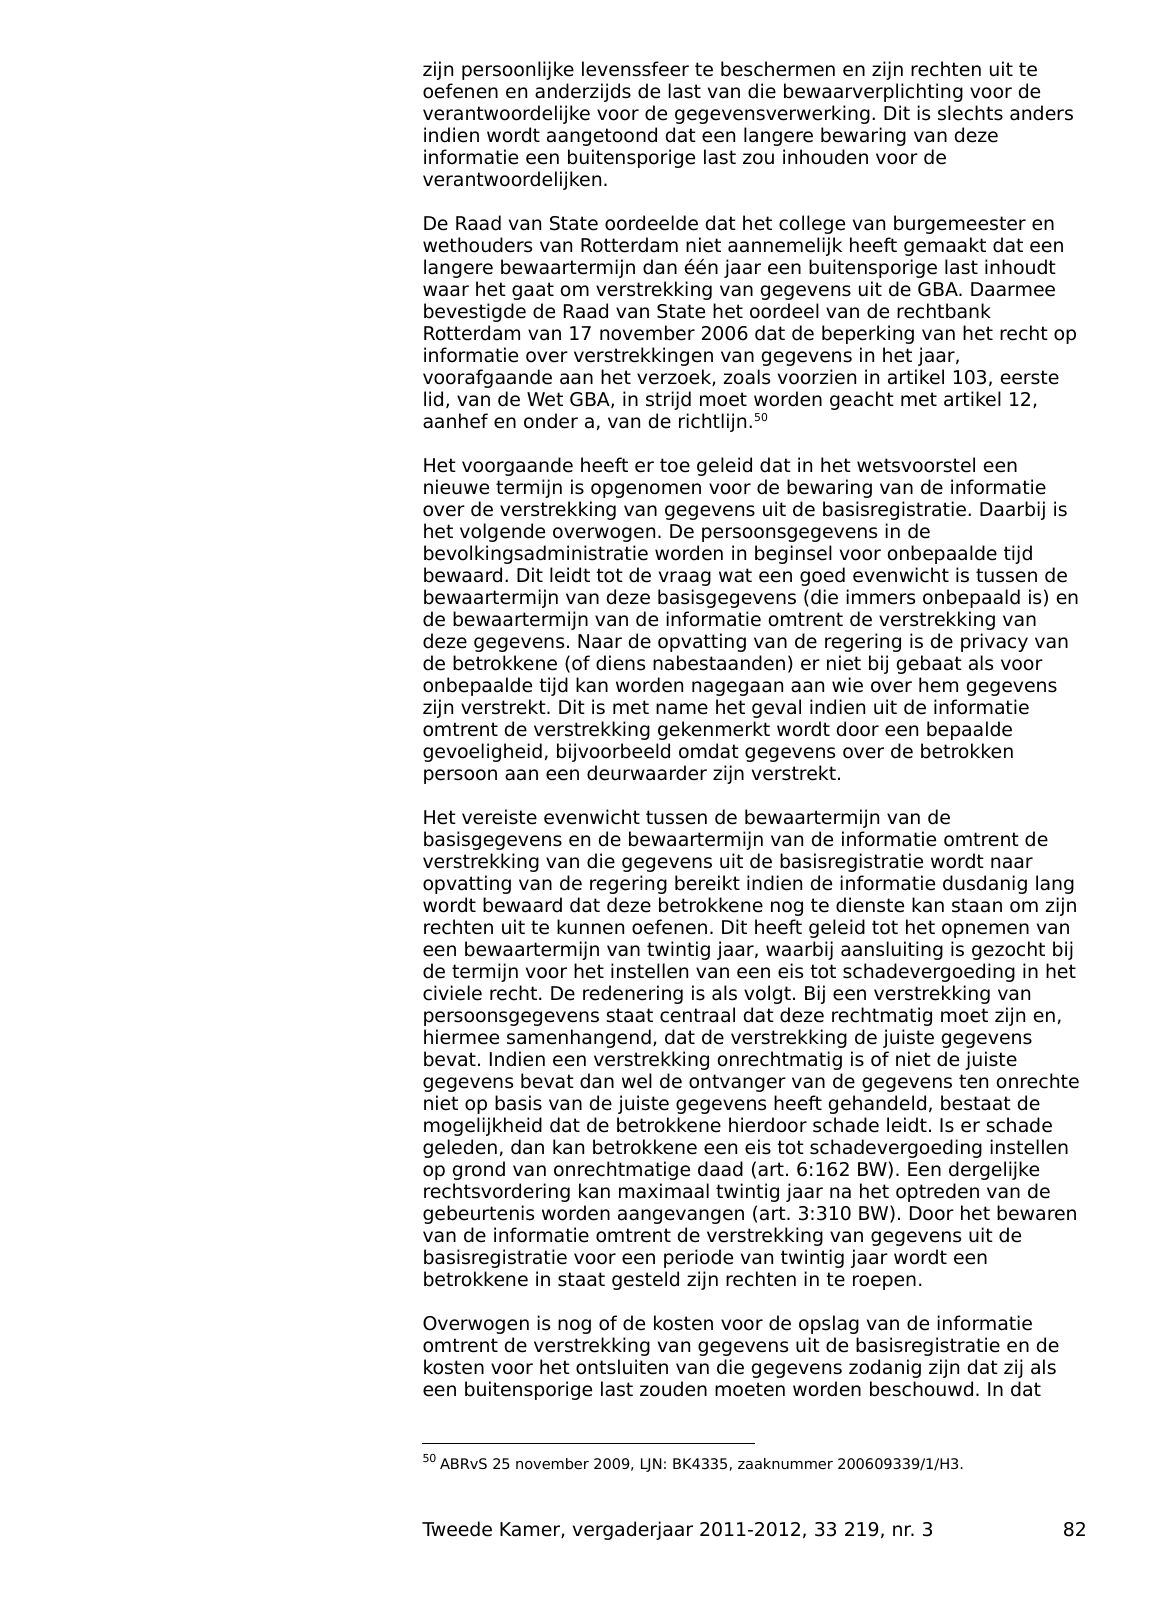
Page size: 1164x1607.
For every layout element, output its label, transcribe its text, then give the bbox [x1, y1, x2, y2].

text zijn persoonlijke levenssfeer te beschermen en zijn rechten uit te oefenen en anderzijds de last van die bewaarverplichting voor de verantwoordelijke voor de gegevensverwerking. Dit is slechts anders indien wordt aangetoond dat een langere bewaring van deze informatie een buitensporige last zou inhouden voor de verantwoordelijken. [422, 59, 1087, 191]
text De Raad van State oordeelde dat het college van burgemeester en wethouders van Rotterdam niet aannemelijk heeft gemaakt dat een langere bewaartermijn dan één jaar een buitensporige last inhoudt waar het gaat om verstrekking van gegevens uit de GBA. Daarmee bevestigde de Raad van State het oordeel van de rechtbank Rotterdam van 17 november 2006 dat de beperking van het recht op informatie over verstrekkingen van gegevens in het jaar, voorafgaande aan het verzoek, zoals voorzien in artikel 103, eerste lid, van de Wet GBA, in strijd moet worden geacht met artikel 12, aanhef en onder a, van de richtlijn. [422, 213, 1087, 433]
text ABRvS 25 november 2009, LJN: BK4335, zaaknummer 200609339/1/H3. [422, 1452, 1087, 1474]
text Het voorgaande heeft er toe geleid dat in het wetsvoorstel een nieuwe termijn is opgenomen voor de bewaring van de informatie over de verstrekking van gegevens uit de basisregistratie. Daarbij is het volgende overwogen. De persoonsgegevens in de bevolkingsadministratie worden in beginsel voor onbepaalde tijd bewaard. Dit leidt tot de vraag wat een goed evenwicht is tussen de bewaartermijn van deze basisgegevens (die immers onbepaald is) en de bewaartermijn van de informatie omtrent de verstrekking van deze gegevens. Naar de opvatting van de regering is de privacy van de betrokkene (of diens nabestaanden) er niet bij gebaat als voor onbepaalde tijd kan worden nagegaan aan wie over hem gegevens zijn verstrekt. Dit is met name het geval indien uit de informatie omtrent de verstrekking gekenmerkt wordt door een bepaalde gevoeligheid, bijvoorbeeld omdat gegevens over de betrokken persoon aan een deurwaarder zijn verstrekt. [422, 455, 1087, 785]
text Het vereiste evenwicht tussen de bewaartermijn van de basisgegevens en de bewaartermijn van de informatie omtrent de verstrekking van die gegevens uit de basisregistratie wordt naar opvatting van de regering bereikt indien de informatie dusdanig lang wordt bewaard dat deze betrokkene nog te dienste kan staan om zijn rechten uit te kunnen oefenen. Dit heeft geleid tot het opnemen van een bewaartermijn van twintig jaar, waarbij aansluiting is gezocht bij de termijn voor het instellen van een eis tot schadevergoeding in het civiele recht. De redenering is als volgt. Bij een verstrekking van persoonsgegevens staat centraal dat deze rechtmatig moet zijn en, hiermee samenhangend, dat de verstrekking de juiste gegevens bevat. Indien een verstrekking onrechtmatig is of niet de juiste gegevens bevat dan wel de ontvanger van de gegevens ten onrechte niet op basis van de juiste gegevens heeft gehandeld, bestaat de mogelijkheid dat de betrokkene hierdoor schade leidt. Is er schade geleden, dan kan betrokkene een eis tot schadevergoeding instellen op grond van onrechtmatige daad (art. 6:162 BW). Een dergelijke rechtsvordering kan maximaal twintig jaar na het optreden van de gebeurtenis worden aangevangen (art. 3:310 BW). Door het bewaren van de informatie omtrent de verstrekking van gegevens uit de basisregistratie voor een periode van twintig jaar wordt een betrokkene in staat gesteld zijn rechten in te roepen. [422, 807, 1087, 1291]
text Overwogen is nog of de kosten voor de opslag van de informatie omtrent de verstrekking van gegevens uit de basisregistratie en de kosten voor het ontsluiten van die gegevens zodanig zijn dat zij als een buitensporige last zouden moeten worden beschouwd. In dat [422, 1313, 1087, 1401]
